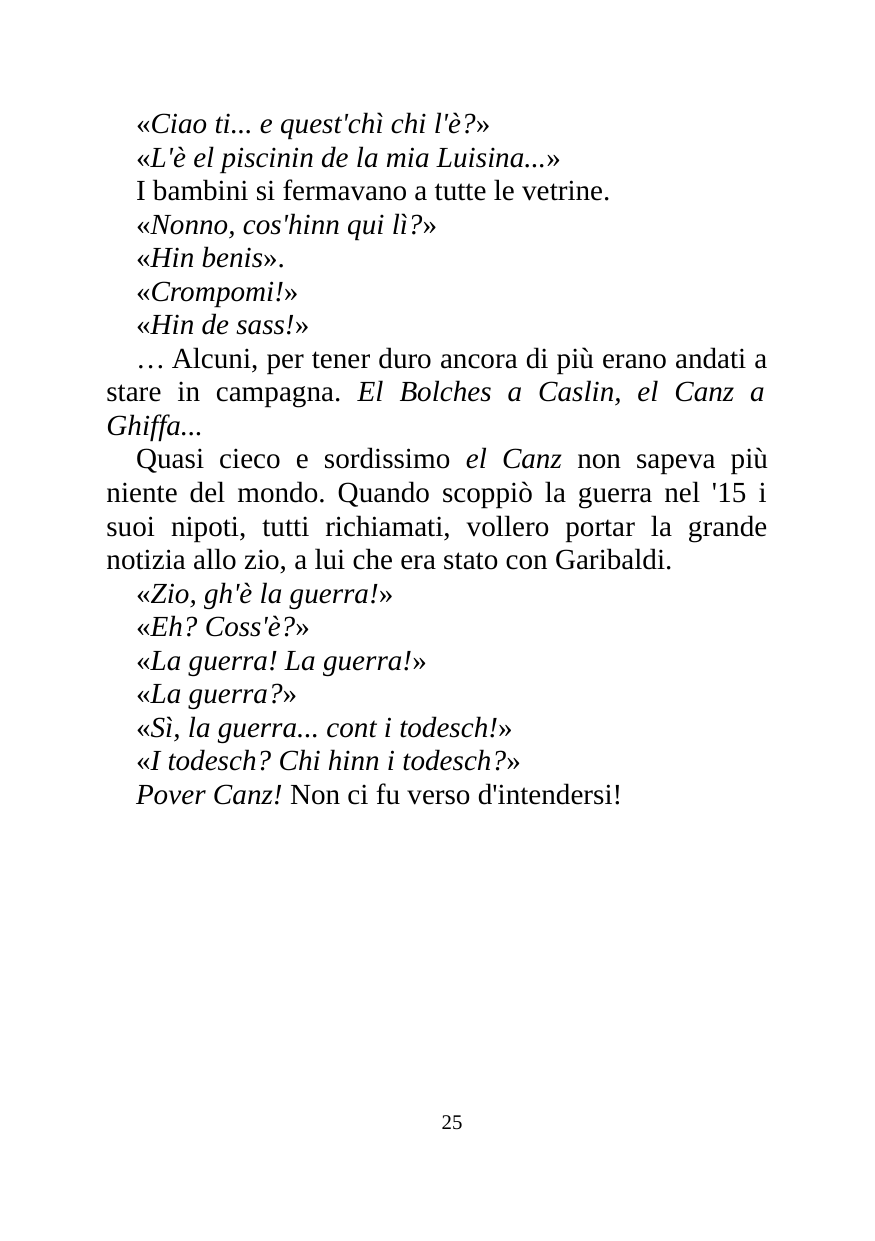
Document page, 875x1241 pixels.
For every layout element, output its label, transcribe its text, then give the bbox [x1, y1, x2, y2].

text «La guerra?» [106, 676, 768, 710]
text «Eh? Coss'è?» [106, 609, 768, 643]
text «Crompomi!» [106, 274, 768, 307]
text Pover Canz! Non ci fu verso d'intendersi! [106, 777, 768, 811]
text «La guerra! La guerra!» [106, 643, 768, 676]
text «I todesch? Chi hinn i todesch?» [106, 743, 768, 777]
text «Sì, la guerra... cont i todesch!» [106, 710, 768, 743]
text «Hin de sass!» [106, 307, 768, 341]
text «L'è el piscinin de la mia Luisina...» [106, 140, 768, 173]
text «Hin benis». [106, 240, 768, 274]
text «Zio, gh'è la guerra!» [106, 576, 768, 609]
text … Alcuni, per tener duro ancora di più erano andati a stare in campagna. El Bolches a Caslin, el Canz a Ghiffa... [106, 341, 768, 442]
text I bambini si fermavano a tutte le vetrine. [106, 173, 768, 207]
text Quasi cieco e sordissimo el Canz non sapeva più niente del mondo. Quando scoppiò la guerra nel '15 i suoi nipoti, tutti richiamati, vollero portar la grande notizia allo zio, a lui che era stato con Garibaldi. [106, 442, 768, 576]
text «Ciao ti... e quest'chì chi l'è?» [106, 106, 768, 140]
text «Nonno, cos'hinn qui lì?» [106, 207, 768, 240]
